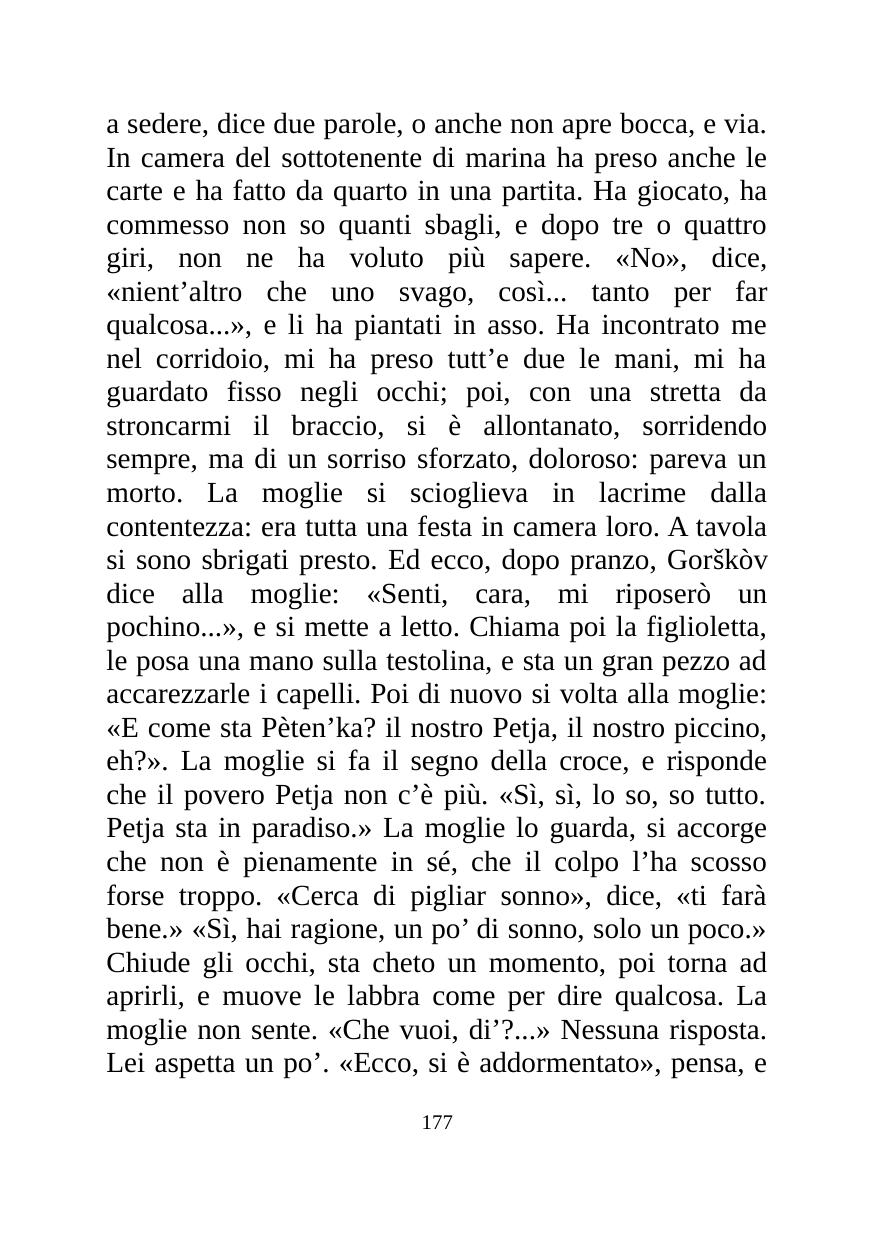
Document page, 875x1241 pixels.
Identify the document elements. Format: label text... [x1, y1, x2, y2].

text a sedere, dice due parole, o anche non apre bocca, e via. In camera del sottotenente di marina ha preso anche le carte e ha fatto da quarto in una partita. Ha giocato, ha commesso non so quanti sbagli, e dopo tre o quattro giri, non ne ha voluto più sapere. «No», dice, «nient’altro che uno svago, così... tanto per far qualcosa...», e li ha piantati in asso. Ha incontrato me nel corridoio, mi ha preso tutt’e due le mani, mi ha guardato fisso negli occhi; poi, con una stretta da stroncarmi il braccio, si è allontanato, sorridendo sempre, ma di un sorriso sforzato, doloroso: pareva un morto. La moglie si scioglieva in lacrime dalla contentezza: era tutta una festa in camera loro. A tavola si sono sbrigati presto. Ed ecco, dopo pranzo, Gorškòv dice alla moglie: «Senti, cara, mi riposerò un pochino...», e si mette a letto. Chiama poi la figlioletta, le posa una mano sulla testolina, e sta un gran pezzo ad accarezzarle i capelli. Poi di nuovo si volta alla moglie: «E come sta Pèten’ka? il nostro Petja, il nostro piccino, eh?». La moglie si fa il segno della croce, e risponde che il povero Petja non c’è più. «Sì, sì, lo so, so tutto. Petja sta in paradiso.» La moglie lo guarda, si accorge che non è pienamente in sé, che il colpo l’ha scosso forse troppo. «Cerca di pigliar sonno», dice, «ti farà bene.» «Sì, hai ragione, un po’ di sonno, solo un poco.» Chiude gli occhi, sta cheto un momento, poi torna ad aprirli, e muove le labbra come per dire qualcosa. La moglie non sente. «Che vuoi, di’?...» Nessuna risposta. Lei aspetta un po’. «Ecco, si è addormentato», pensa, e [106, 106, 768, 1079]
